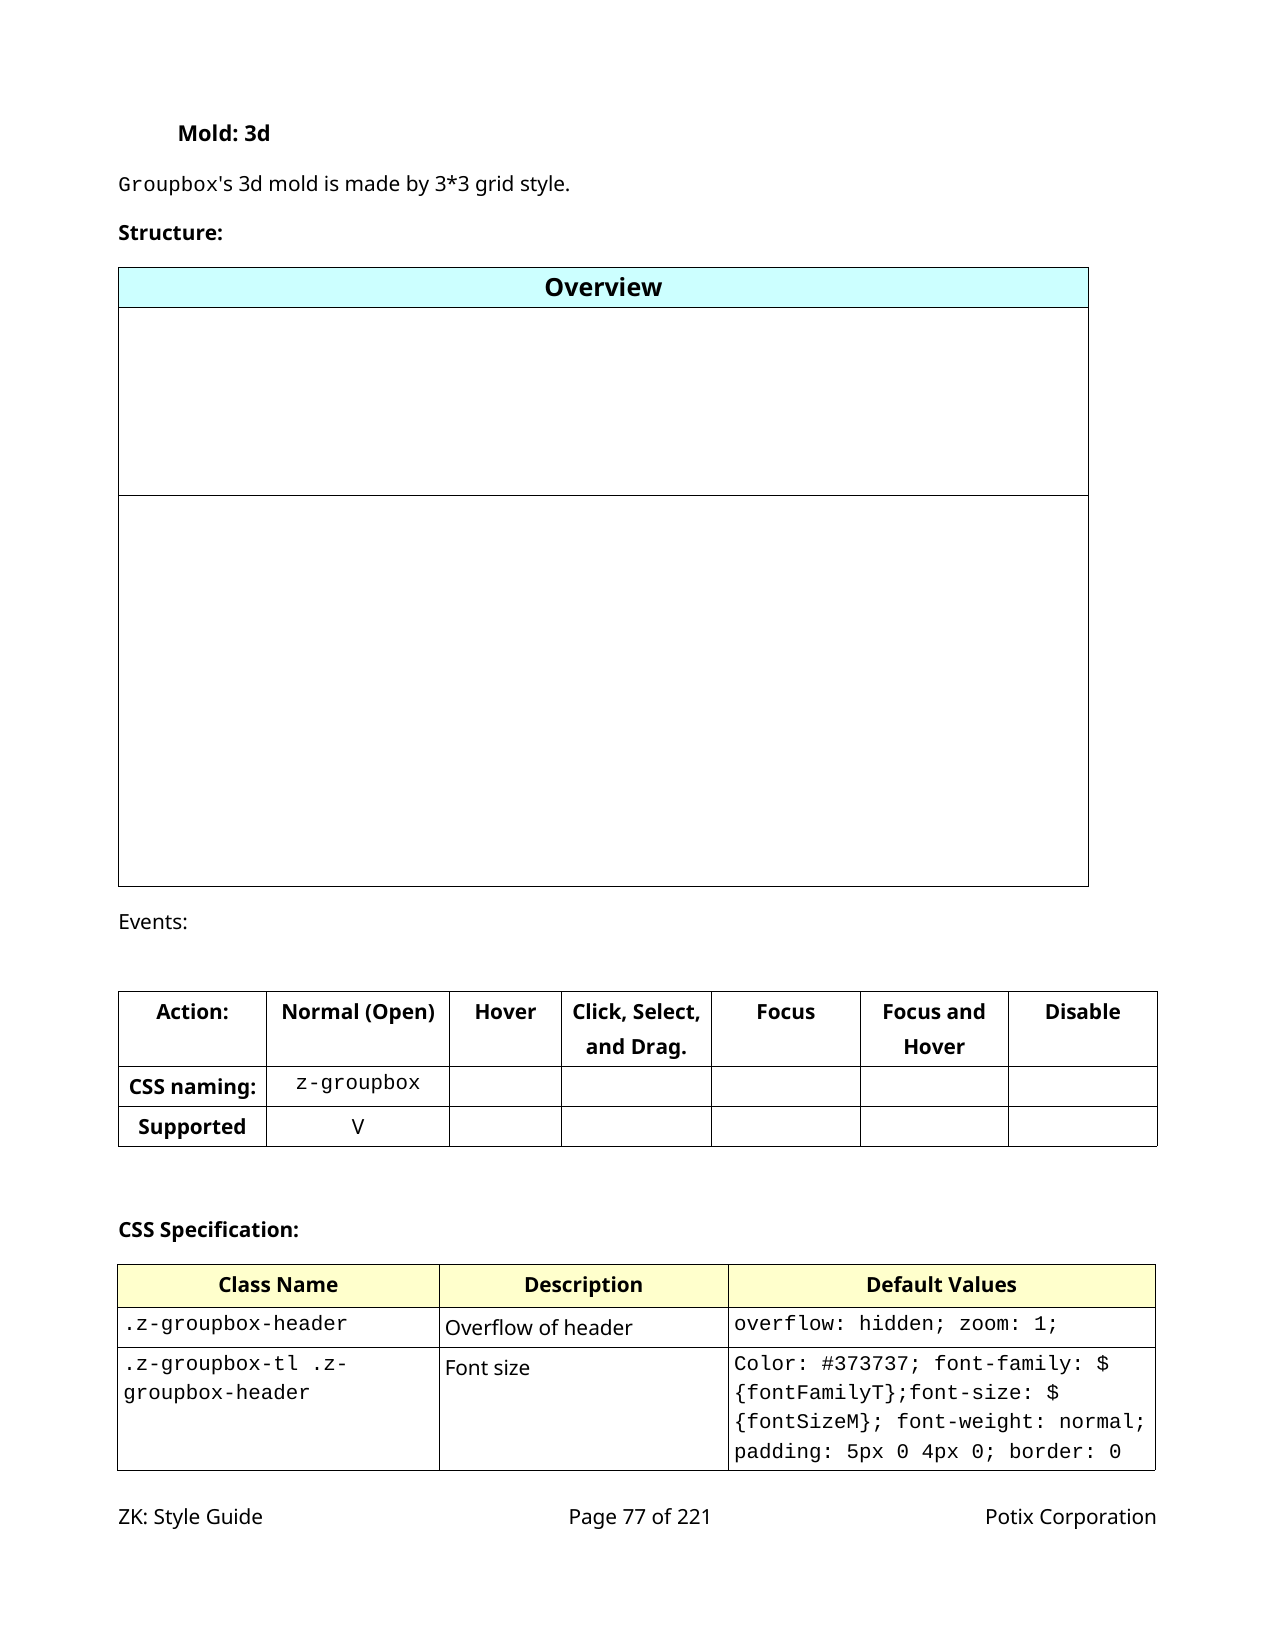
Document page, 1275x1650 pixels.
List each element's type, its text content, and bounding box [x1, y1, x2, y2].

table_header Description [440, 1265, 728, 1307]
text Groupbox's 3d mold is made by 3*3 grid style. [118, 169, 1157, 197]
table_cell Supported [119, 1107, 266, 1146]
table_header Normal (Open) [267, 992, 449, 1066]
table_cell CSS naming: [119, 1067, 266, 1106]
table_header Click, Select, and Drag. [562, 992, 711, 1066]
table_cell Color: #373737; font-family: ${fontFamilyT};font-size: ${fontSizeM}; font-weight: normal; padding: 5px 0 4px 0; border: 0 [729, 1348, 1155, 1470]
table_cell [119, 308, 1088, 495]
table_header Overview [119, 268, 1088, 307]
table_cell [861, 1067, 1008, 1106]
table_header Class Name [118, 1265, 439, 1307]
table_cell z-groupbox [267, 1067, 449, 1106]
table_header Focus and Hover [861, 992, 1008, 1066]
table_cell .z-groupbox-header [118, 1308, 439, 1347]
table_header Action: [119, 992, 266, 1066]
table_cell [119, 496, 1088, 886]
text CSS Specification: [118, 1216, 1157, 1244]
subtitle Mold: 3d [177, 118, 1157, 148]
table_cell [712, 1107, 860, 1146]
table_cell [450, 1107, 561, 1146]
table_header Hover [450, 992, 561, 1066]
table_cell V [267, 1107, 449, 1146]
table_cell [562, 1107, 711, 1146]
table_cell [712, 1067, 860, 1106]
table_cell [861, 1107, 1008, 1146]
table_cell [1009, 1067, 1157, 1106]
text Events: [118, 907, 1157, 971]
table_cell overflow: hidden; zoom: 1; [729, 1308, 1155, 1347]
table_cell [1009, 1107, 1157, 1146]
table_cell .z-groupbox-tl .z-groupbox-header [118, 1348, 439, 1470]
table_header Default Values [729, 1265, 1155, 1307]
table_header Focus [712, 992, 860, 1066]
table_cell Font size [440, 1348, 728, 1470]
table_header Disable [1009, 992, 1157, 1066]
table_cell [450, 1067, 561, 1106]
text Structure: [118, 218, 1157, 246]
table_cell Overflow of header [440, 1308, 728, 1347]
table_cell [562, 1067, 711, 1106]
